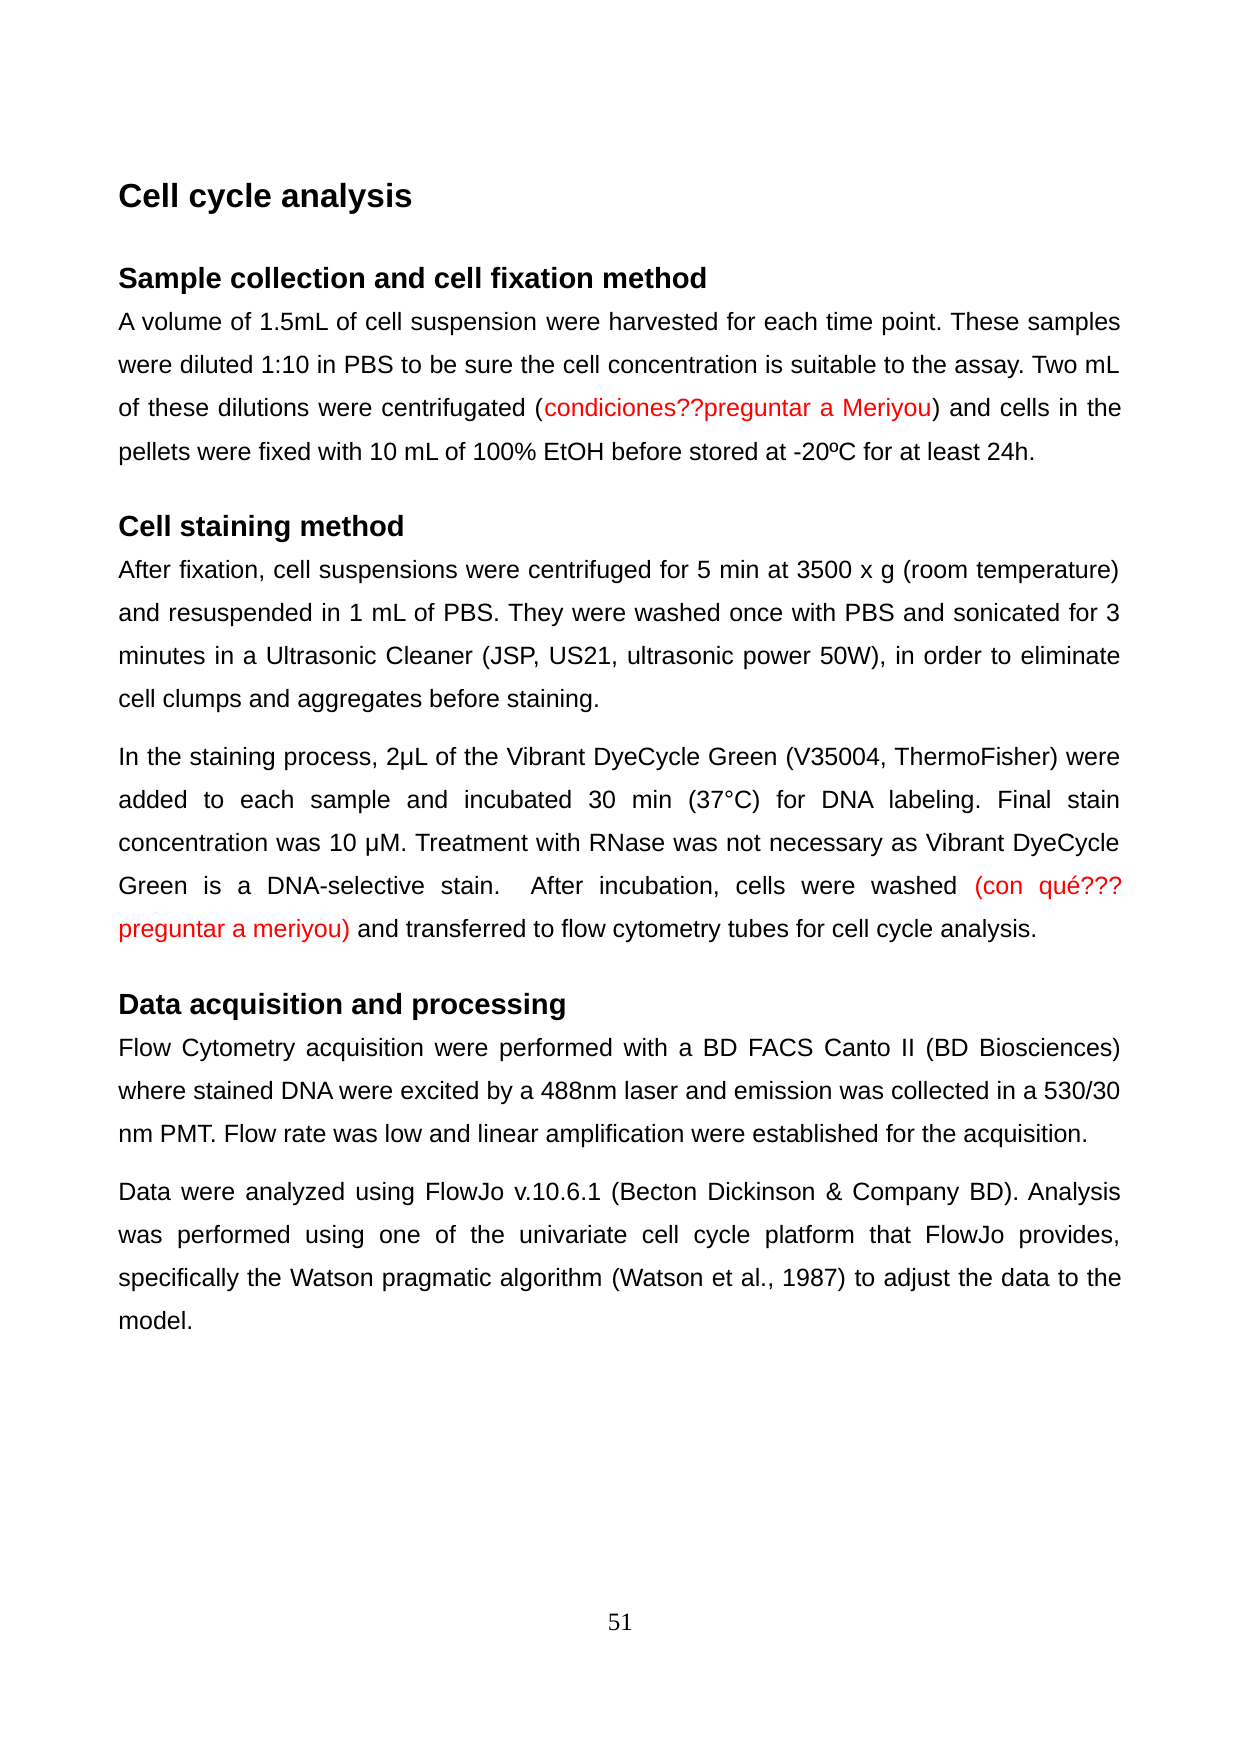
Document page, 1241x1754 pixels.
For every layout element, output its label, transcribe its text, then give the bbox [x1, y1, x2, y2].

text A volume of 1.5mL of cell suspension were harvested for each time point. These samples were diluted 1:10 in PBS to be sure the cell concentration is suitable to the assay. Two mL of these dilutions were centrifugated (condiciones??preguntar a Meriyou) and cells in the pellets were ﬁxed with 10 mL of 100% EtOH before stored at -20ºC for at least 24h. [118, 307, 1122, 465]
subtitle Cell cycle analysis [118, 176, 1122, 215]
subtitle Cell staining method [118, 509, 1122, 542]
subtitle Data acquisition and processing [118, 987, 1122, 1020]
subtitle Sample collection and cell fixation method [118, 261, 1122, 294]
text Data were analyzed using FlowJo v.10.6.1 (Becton Dickinson & Company BD). Analysis was performed using one of the univariate cell cycle platform that FlowJo provides, specifically the Watson pragmatic algorithm (Watson et al., 1987)⁠ to adjust the data to the model. [118, 1177, 1122, 1335]
text After fixation, cell suspensions were centrifuged for 5 min at 3500 x g (room temperature) and resuspended in 1 mL of PBS. They were washed once with PBS and sonicated for 3 minutes in a Ultrasonic Cleaner (JSP, US21, ultrasonic power 50W), in order to eliminate cell clumps and aggregates before staining. [118, 555, 1122, 713]
text Flow Cytometry acquisition were performed with a BD FACS Canto II (BD Biosciences) where stained DNA were excited by a 488nm laser and emission was collected in a 530/30 nm PMT. Flow rate was low and linear amplification were established for the acquisition. [118, 1033, 1122, 1148]
text In the staining process, 2μL of the Vibrant DyeCycle Green (V35004, ThermoFisher) were added to each sample and incubated 30 min (37°C) for DNA labeling. Final stain concentration was 10 μM. Treatment with RNase was not necessary as Vibrant DyeCycle Green is a DNA-selective stain. After incubation, cells were washed (con qué??? preguntar a meriyou) and transferred to ﬂow cytometry tubes for cell cycle analysis. [118, 742, 1122, 943]
